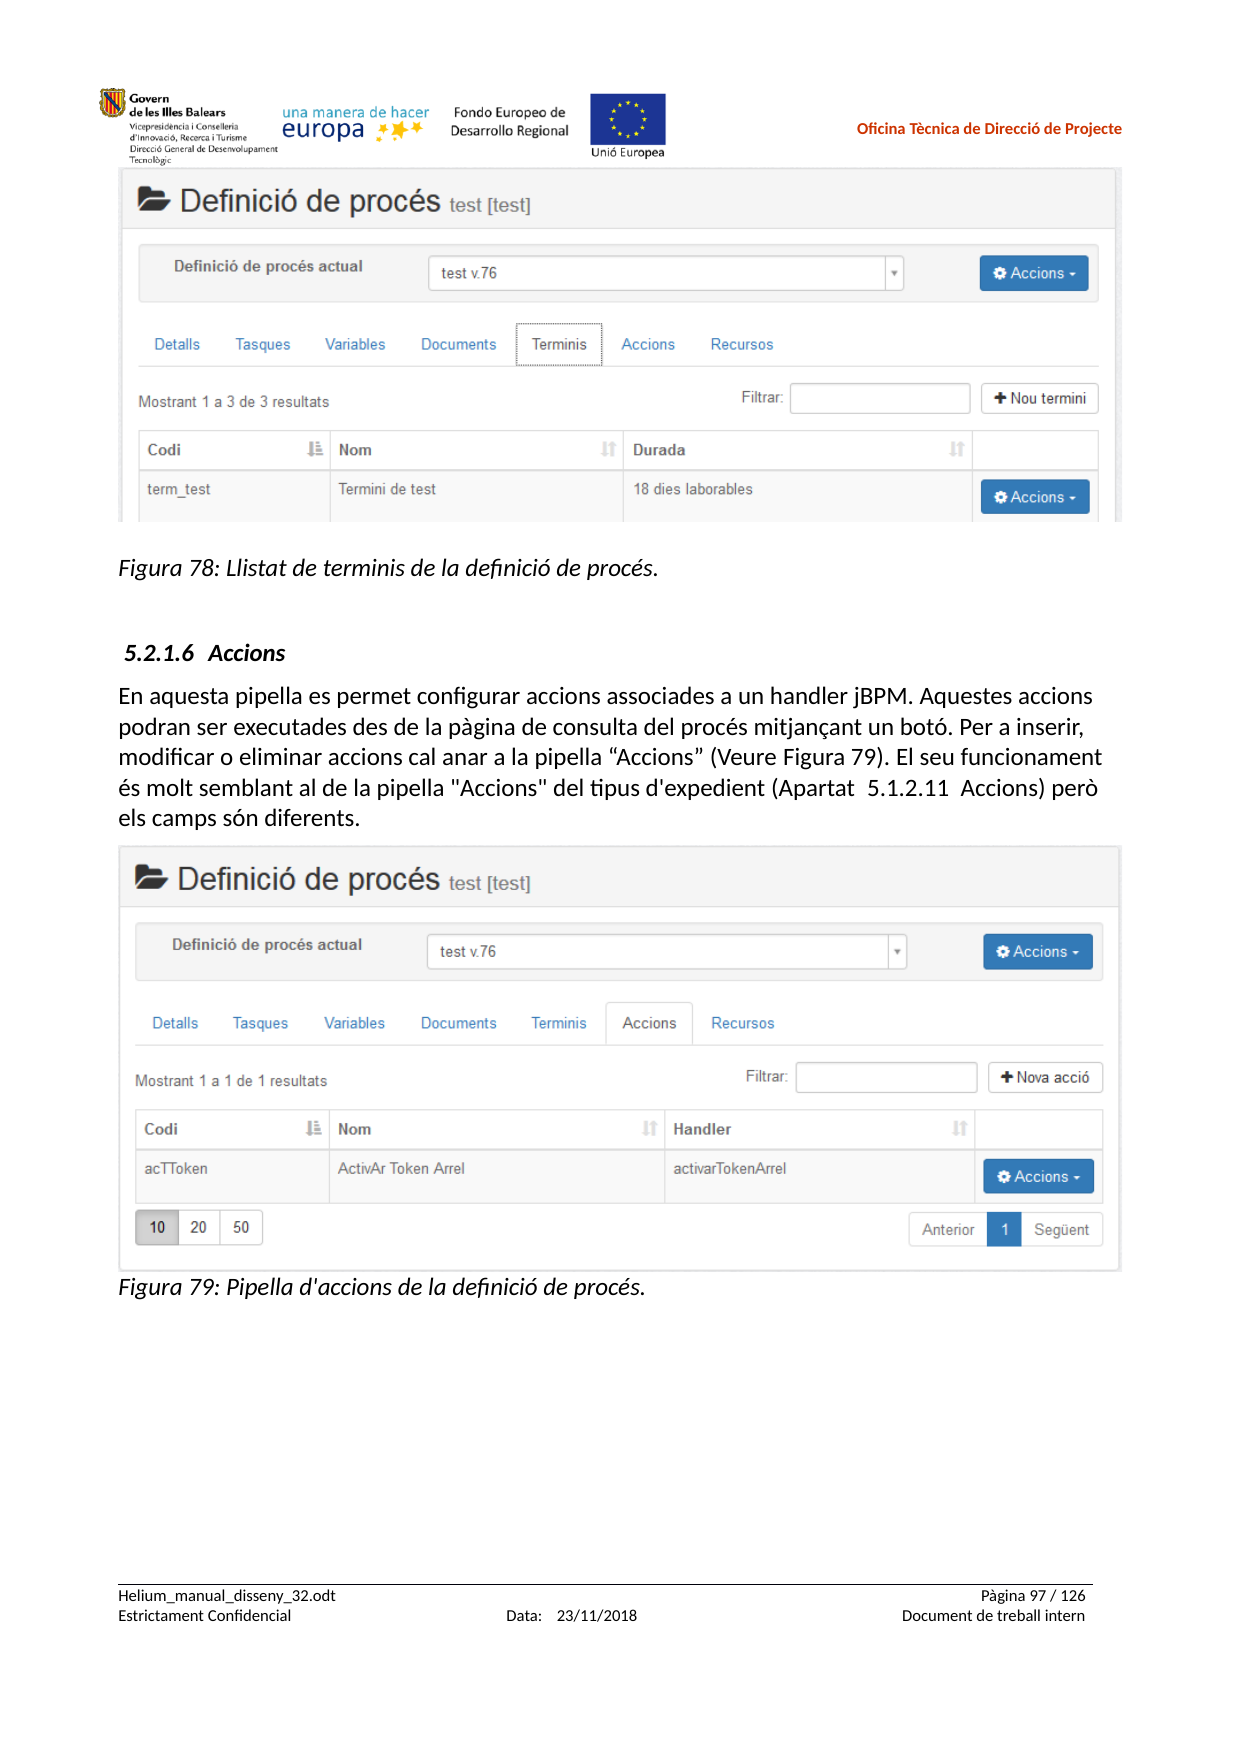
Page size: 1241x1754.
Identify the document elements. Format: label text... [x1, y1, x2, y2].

picture [99, 87, 668, 166]
subtitle Accions [118, 638, 1122, 668]
text Figura 79: Pipella d'accions de la definició de procés. [118, 1272, 1122, 1302]
text Figura 78: Llistat de terminis de la definició de procés. [118, 522, 1122, 582]
picture [118, 845, 1123, 1272]
text En aquesta pipella es permet configurar accions associades a un handler jBPM. Aquestes accions podran ser executades des de la pàgina de consulta del procés mitjançant un botó. Per a inserir, modificar o eliminar accions cal anar a la pipella “Accions” (Veure Figura 79). El seu funcionament és molt semblant al de la pipella "Accions" del tipus d'expedient (Apartat 5.1.2.11 Accions) però els camps són diferents. [118, 681, 1122, 833]
picture [118, 167, 1123, 522]
